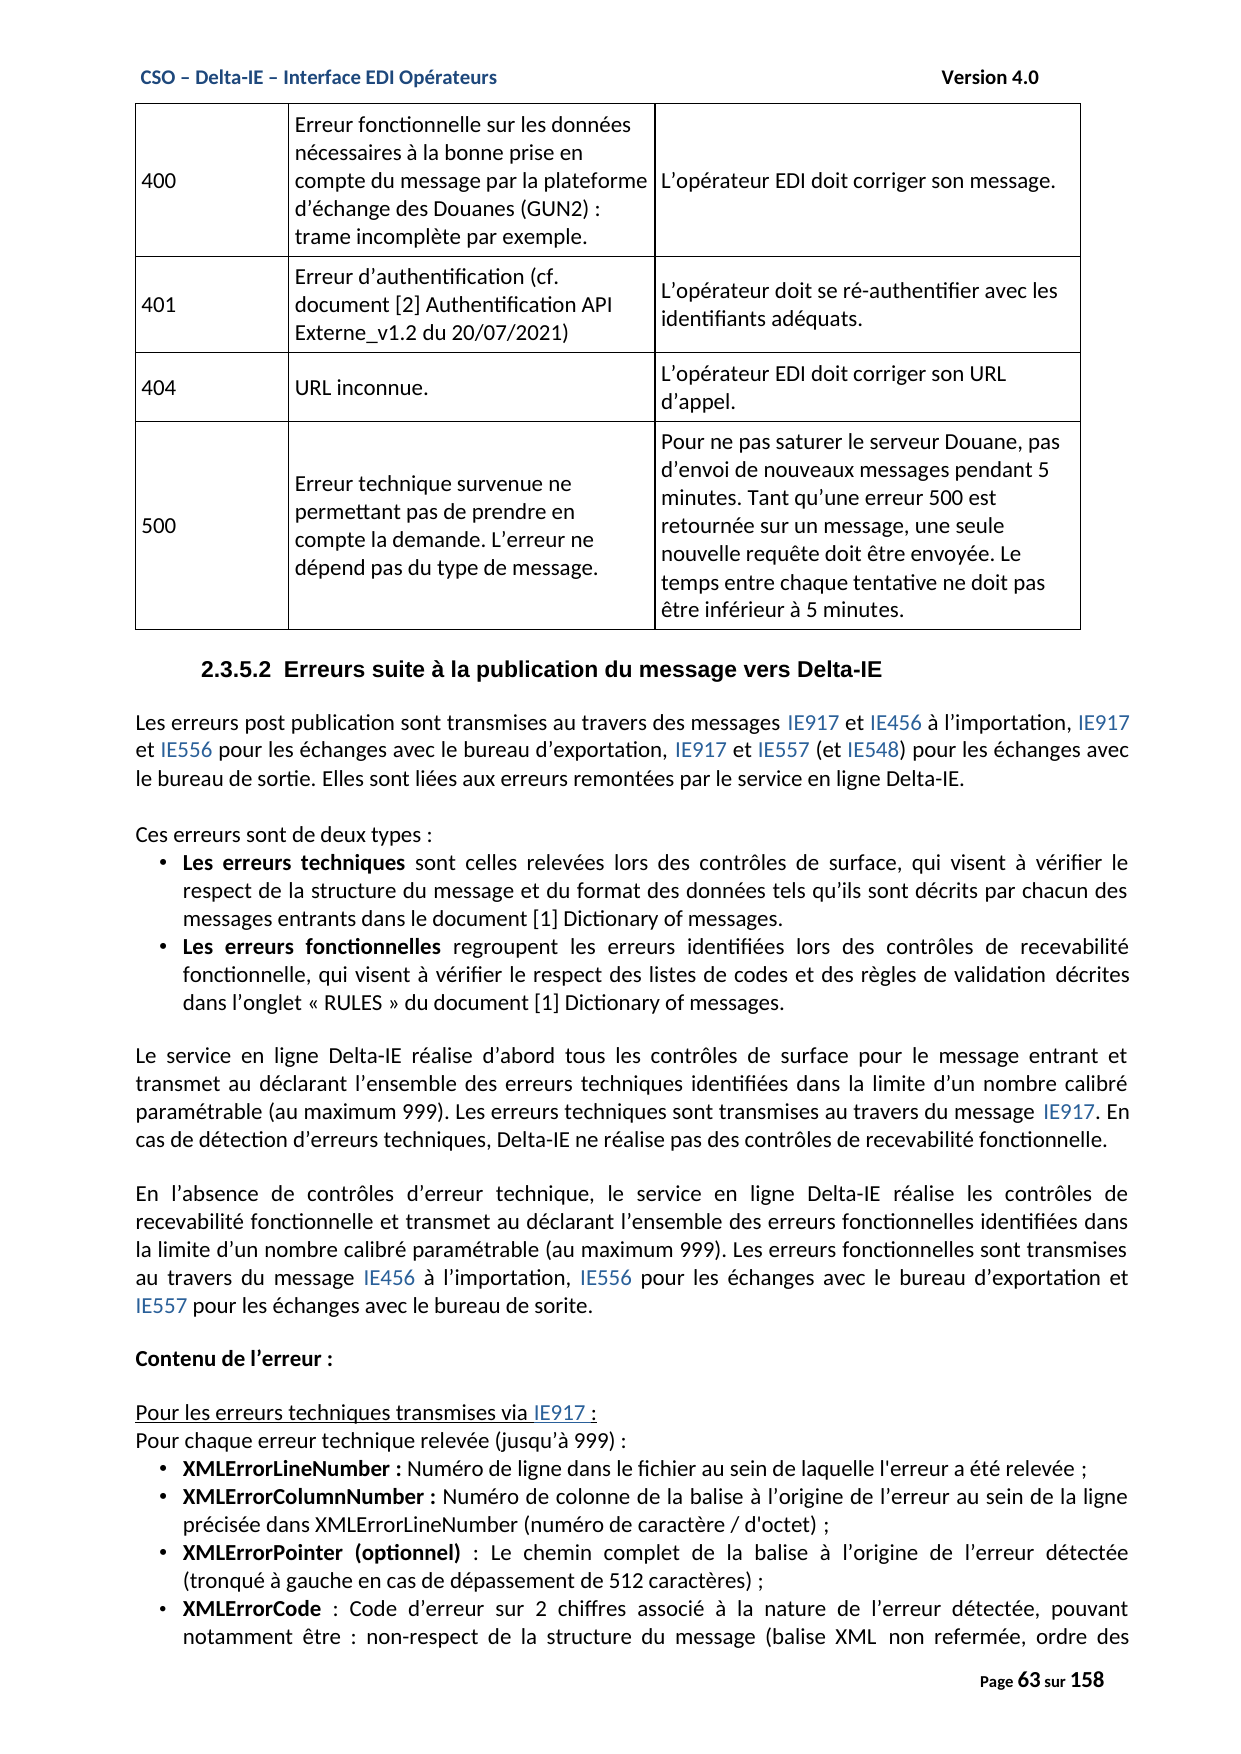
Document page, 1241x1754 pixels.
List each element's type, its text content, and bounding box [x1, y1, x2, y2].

table_cell L’opérateur doit se ré-authentifier avec les identifiants adéquats. [656, 257, 1080, 352]
list XMLErrorColumnNumber : Numéro de colonne de la balise à l’origine de l’erreur au sein de la ligne précisée dans XMLErrorLineNumber (numéro de caractère / d'octet) ; [159, 1482, 1130, 1538]
table_cell Erreur technique survenue ne permettant pas de prendre en compte la demande. L’erreur ne dépend pas du type de message. [289, 422, 654, 629]
list XMLErrorPointer (optionnel) : Le chemin complet de la balise à l’origine de l’erreur détectée (tronqué à gauche en cas de dépassement de 512 caractères) ; [159, 1538, 1130, 1594]
text Ces erreurs sont de deux types : [135, 820, 1130, 848]
table_cell Pour ne pas saturer le serveur Douane, pas d’envoi de nouveaux messages pendant 5 minutes. Tant qu’une erreur 500 est retournée sur un message, une seule nouvelle requête doit être envoyée. Le temps entre chaque tentative ne doit pas être inférieur à 5 minutes. [656, 422, 1080, 629]
text Le service en ligne Delta-IE réalise d’abord tous les contrôles de surface pour le message entrant et transmet au déclarant l’ensemble des erreurs techniques identifiées dans la limite d’un nombre calibré paramétrable (au maximum 999). Les erreurs techniques sont transmises au travers du message IE917. En cas de détection d’erreurs techniques, Delta-IE ne réalise pas des contrôles de recevabilité fonctionnelle. [135, 1041, 1130, 1153]
list XMLErrorCode : Code d’erreur sur 2 chiffres associé à la nature de l’erreur détectée, pouvant notamment être : non-respect de la structure du message (balise XML non refermée, ordre des [159, 1594, 1130, 1650]
table_cell URL inconnue. [289, 353, 654, 421]
text En l’absence de contrôles d’erreur technique, le service en ligne Delta-IE réalise les contrôles de recevabilité fonctionnelle et transmet au déclarant l’ensemble des erreurs fonctionnelles identifiées dans la limite d’un nombre calibré paramétrable (au maximum 999). Les erreurs fonctionnelles sont transmises au travers du message IE456 à l’importation, IE556 pour les échanges avec le bureau d’exportation et IE557 pour les échanges avec le bureau de sorite. [135, 1179, 1130, 1319]
subtitle Erreurs suite à la publication du message vers Delta-IE [194, 656, 1130, 682]
table_cell 404 [136, 353, 288, 421]
text Contenu de l’erreur : [135, 1344, 1130, 1372]
text Pour chaque erreur technique relevée (jusqu’à 999) : [135, 1426, 1130, 1454]
table_cell L’opérateur EDI doit corriger son message. [656, 104, 1080, 256]
text Pour les erreurs techniques transmises via IE917 : [135, 1398, 1130, 1426]
text Les erreurs post publication sont transmises au travers des messages IE917 et IE456 à l’importation, IE917 et IE556 pour les échanges avec le bureau d’exportation, IE917 et IE557 (et IE548) pour les échanges avec le bureau de sortie. Elles sont liées aux erreurs remontées par le service en ligne Delta-IE. [135, 708, 1130, 792]
table_cell Erreur d’authentification (cf. document [2] Authentification API Externe_v1.2 du 20/07/2021) [289, 257, 654, 352]
list Les erreurs techniques sont celles relevées lors des contrôles de surface, qui visent à vérifier le respect de la structure du message et du format des données tels qu’ils sont décrits par chacun des messages entrants dans le document [1] Dictionary of messages. [159, 848, 1130, 932]
table_cell Erreur fonctionnelle sur les données nécessaires à la bonne prise en compte du message par la plateforme d’échange des Douanes (GUN2) : trame incomplète par exemple. [289, 104, 654, 256]
table_cell 400 [136, 104, 288, 256]
list Les erreurs fonctionnelles regroupent les erreurs identifiées lors des contrôles de recevabilité fonctionnelle, qui visent à vérifier le respect des listes de codes et des règles de validation décrites dans l’onglet « RULES » du document [1] Dictionary of messages. [159, 932, 1130, 1016]
table_cell L’opérateur EDI doit corriger son URL d’appel. [656, 353, 1080, 421]
table_cell 401 [136, 257, 288, 352]
list XMLErrorLineNumber : Numéro de ligne dans le fichier au sein de laquelle l'erreur a été relevée ; [159, 1454, 1130, 1482]
table_cell 500 [136, 422, 288, 629]
